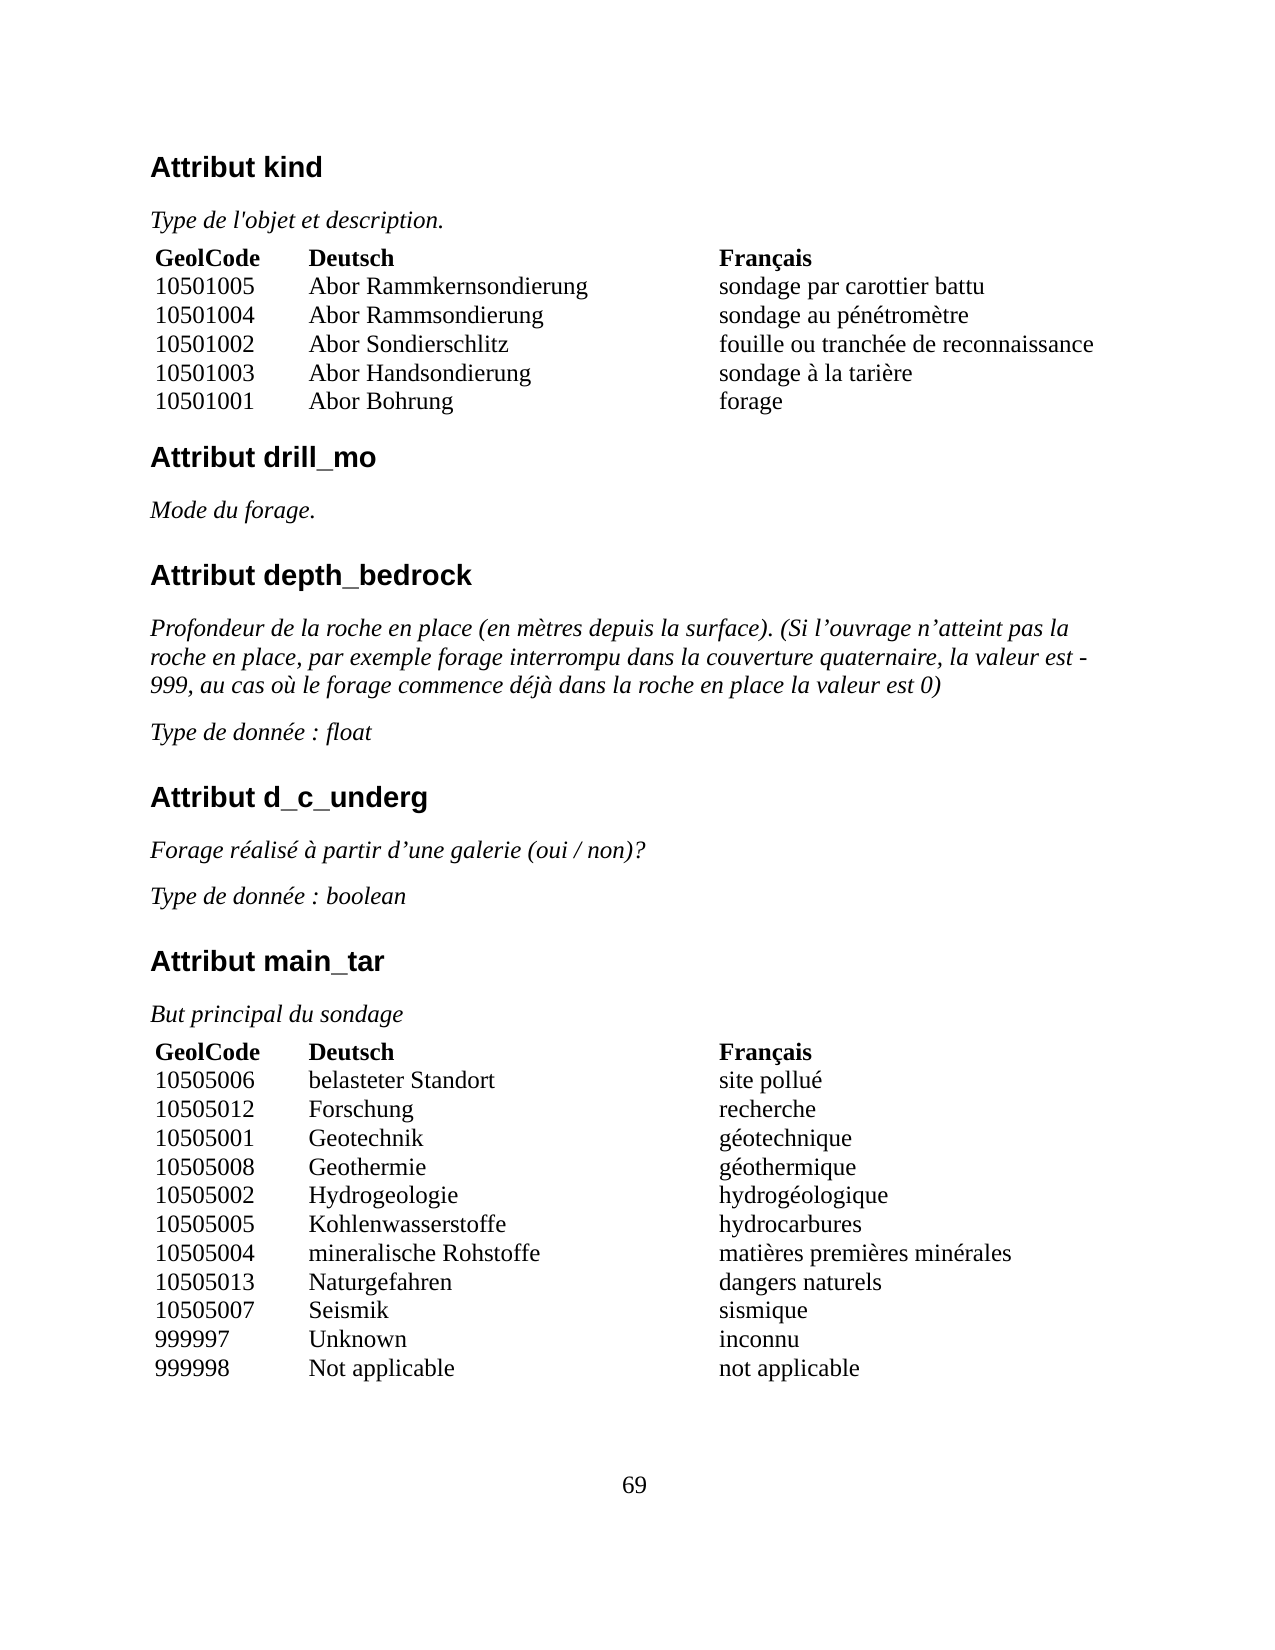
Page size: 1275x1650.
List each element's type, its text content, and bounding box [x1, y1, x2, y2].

table_cell Forschung [304, 1094, 714, 1123]
table_cell hydrocarbures [714, 1209, 1125, 1238]
text Type de donnée : float [150, 717, 1125, 746]
table_cell 10501005 [150, 271, 304, 300]
table_cell not applicable [714, 1353, 1125, 1382]
table_cell 10501004 [150, 300, 304, 329]
table_cell Geotechnik [304, 1123, 714, 1152]
text Type de donnée : boolean [150, 881, 1125, 910]
table_cell 10505013 [150, 1267, 304, 1296]
table_cell sondage au pénétromètre [714, 300, 1125, 329]
table_cell belasteter Standort [304, 1066, 714, 1094]
table_cell 10501002 [150, 329, 304, 358]
table_cell recherche [714, 1094, 1125, 1123]
table_cell Abor Handsondierung [304, 358, 714, 386]
table_cell 999997 [150, 1324, 304, 1353]
text Forage réalisé à partir d’une galerie (oui / non)? [150, 835, 1125, 863]
table_cell géothermique [714, 1152, 1125, 1181]
table_cell 10505004 [150, 1238, 304, 1267]
table_cell matières premières minérales [714, 1238, 1125, 1267]
table_cell dangers naturels [714, 1267, 1125, 1296]
table_cell Geothermie [304, 1152, 714, 1181]
table_cell 10501003 [150, 358, 304, 386]
table_cell 10505006 [150, 1066, 304, 1094]
subtitle Attribut d_c_underg [150, 780, 1125, 813]
subtitle Attribut depth_bedrock [150, 558, 1125, 591]
table_cell 10505007 [150, 1296, 304, 1324]
table_cell mineralische Rohstoffe [304, 1238, 714, 1267]
text But principal du sondage [150, 999, 1125, 1028]
table_cell Kohlenwasserstoffe [304, 1209, 714, 1238]
table_cell 10505012 [150, 1094, 304, 1123]
table_header Deutsch [304, 1037, 714, 1066]
table_cell Seismik [304, 1296, 714, 1324]
table_cell 999998 [150, 1353, 304, 1382]
text Type de l'objet et description. [150, 205, 1125, 234]
table_cell hydrogéologique [714, 1181, 1125, 1209]
subtitle Attribut drill_mo [150, 440, 1125, 474]
table_header GeolCode [150, 1037, 304, 1066]
table_cell fouille ou tranchée de reconnaissance [714, 329, 1125, 358]
table_cell 10505001 [150, 1123, 304, 1152]
subtitle Attribut kind [150, 150, 1125, 183]
table_cell 10505002 [150, 1181, 304, 1209]
table_cell Hydrogeologie [304, 1181, 714, 1209]
text Mode du forage. [150, 495, 1125, 524]
table_cell sondage à la tarière [714, 358, 1125, 386]
table_cell inconnu [714, 1324, 1125, 1353]
table_cell Abor Sondierschlitz [304, 329, 714, 358]
table_cell Not applicable [304, 1353, 714, 1382]
table_header Deutsch [304, 243, 714, 271]
table_cell 10505008 [150, 1152, 304, 1181]
text Profondeur de la roche en place (en mètres depuis la surface). (Si l’ouvrage n’atteint pas la roche en place, par exemple forage interrompu dans la couverture quaternaire, la valeur est -999, au cas où le forage commence déjà dans la roche en place la valeur est 0) [150, 613, 1125, 699]
table_header GeolCode [150, 243, 304, 271]
table_cell Abor Bohrung [304, 386, 714, 415]
table_cell Abor Rammsondierung [304, 300, 714, 329]
table_cell Naturgefahren [304, 1267, 714, 1296]
table_cell Abor Rammkernsondierung [304, 271, 714, 300]
table_cell forage [714, 386, 1125, 415]
table_cell géotechnique [714, 1123, 1125, 1152]
table_header Français [714, 1037, 1125, 1066]
table_cell site pollué [714, 1066, 1125, 1094]
table_cell sismique [714, 1296, 1125, 1324]
table_cell sondage par carottier battu [714, 271, 1125, 300]
table_header Français [714, 243, 1125, 271]
subtitle Attribut main_tar [150, 944, 1125, 978]
table_cell 10501001 [150, 386, 304, 415]
table_cell 10505005 [150, 1209, 304, 1238]
table_cell Unknown [304, 1324, 714, 1353]
